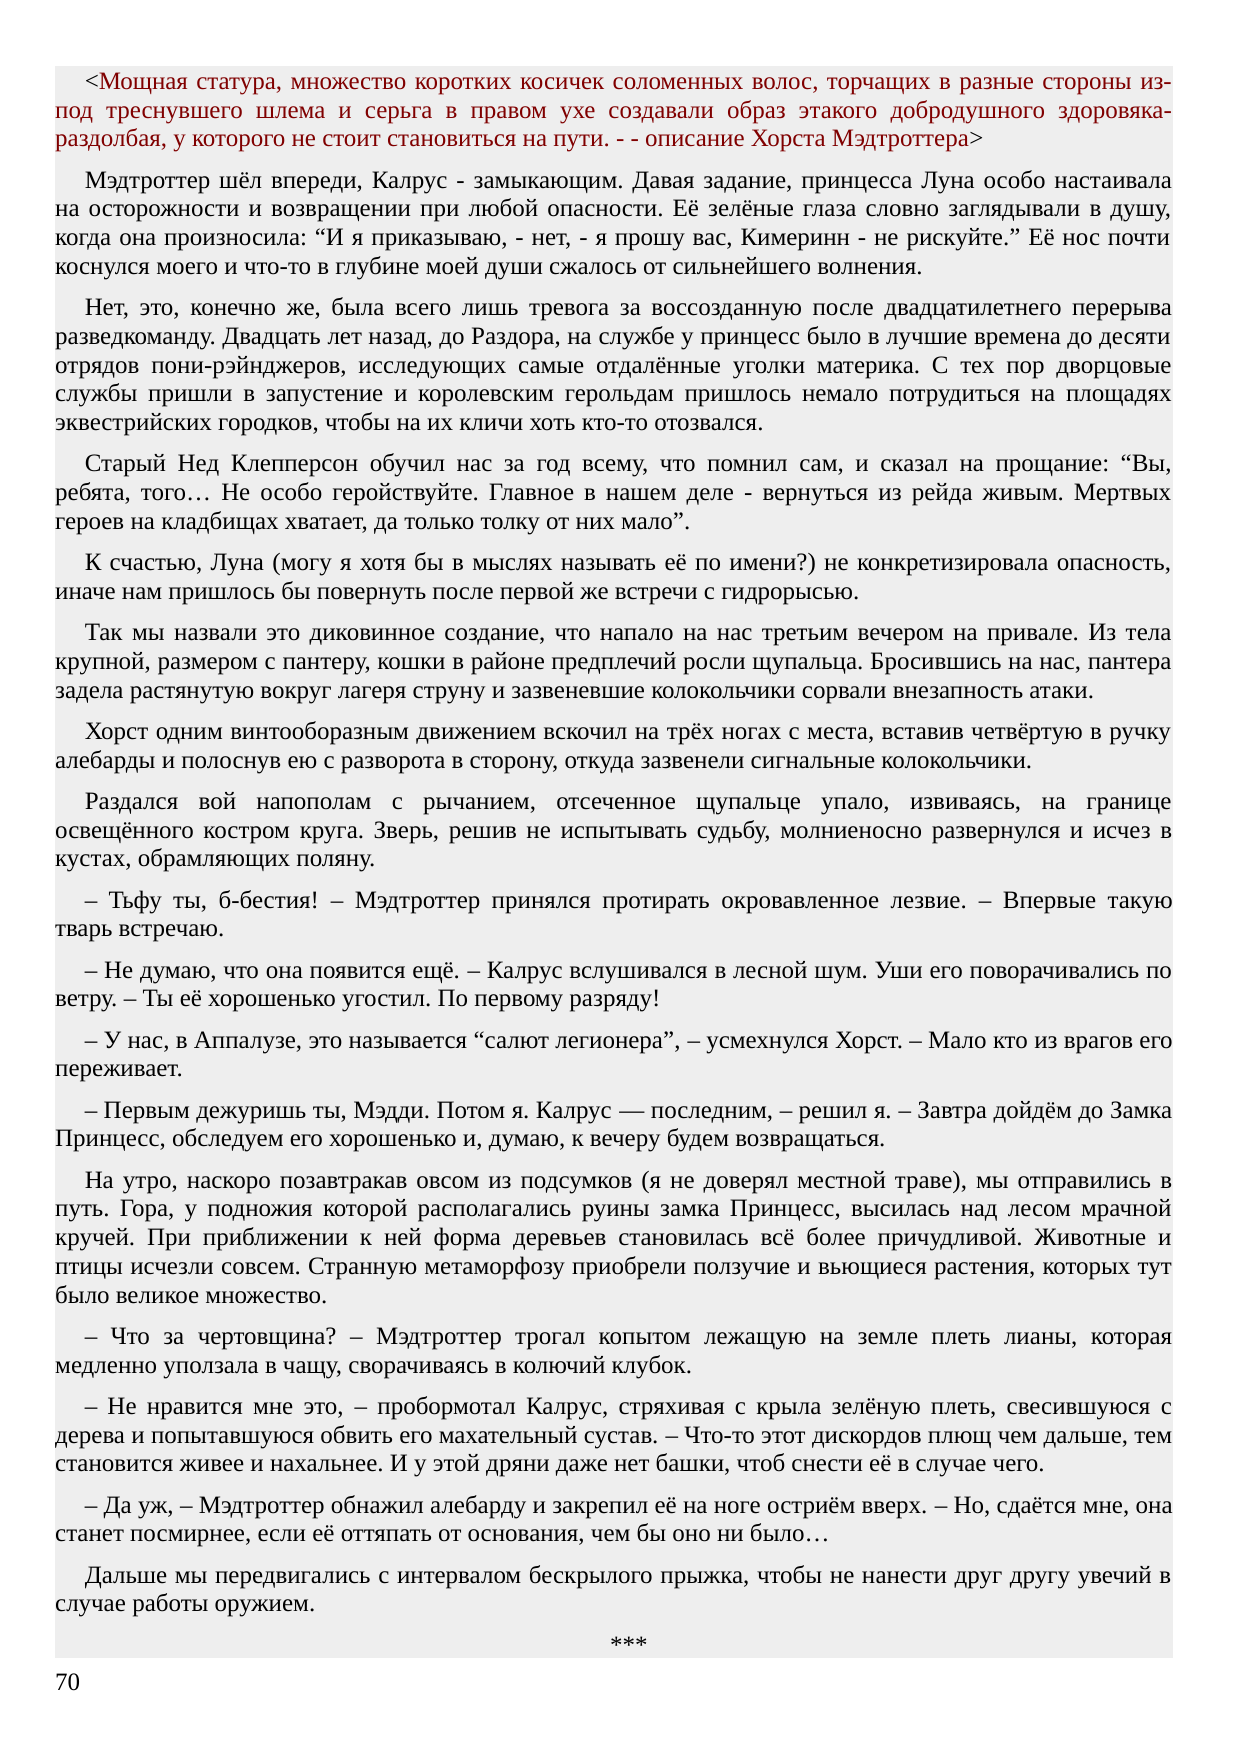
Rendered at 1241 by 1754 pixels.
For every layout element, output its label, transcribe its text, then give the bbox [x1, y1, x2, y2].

text Хорст одним винтооборазным движением вскочил на трёх ногах с места, вставив четвёртую в ручку алебарды и полоснув ею с разворота в сторону, откуда зазвенели сигнальные колокольчики. [55, 716, 1173, 773]
text Так мы назвали это диковинное создание, что напало на нас третьим вечером на привале. Из тела крупной, размером с пантеру, кошки в районе предплечий росли щупальца. Бросившись на нас, пантера задела растянутую вокруг лагеря струну и зазвеневшие колокольчики сорвали внезапность атаки. [55, 617, 1173, 703]
text *** [55, 1630, 1173, 1658]
text – Не нравится мне это, – пробормотал Калрус, стряхивая с крыла зелёную плеть, свесившуюся с дерева и попытавшуюся обвить его махательный сустав. – Что-то этот дискордов плющ чем дальше, тем становится живее и нахальнее. И у этой дряни даже нет башки, чтоб снести её в случае чего. [55, 1391, 1173, 1477]
text К счастью, Луна (могу я хотя бы в мыслях называть её по имени?) не конкретизировала опасность, иначе нам пришлось бы повернуть после первой же встречи с гидрорысью. [55, 547, 1173, 605]
text <Мощная статура, множество коротких косичек соломенных волос, торчащих в разные стороны из-под треснувшего шлема и серьга в правом ухе создавали образ этакого добродушного здоровяка-раздолбая, у которого не стоит становиться на пути. - - описание Хорста Мэдтроттера> [55, 66, 1173, 152]
text На утро, наскоро позавтракав овсом из подсумков (я не доверял местной траве), мы отправились в путь. Гора, у подножия которой располагались руины замка Принцесс, высилась над лесом мрачной кручей. При приближении к ней форма деревьев становилась всё более причудливой. Животные и птицы исчезли совсем. Странную метаморфозу приобрели ползучие и вьющиеся растения, которых тут было великое множество. [55, 1165, 1173, 1308]
text Дальше мы передвигались с интервалом бескрылого прыжка, чтобы не нанести друг другу увечий в случае работы оружием. [55, 1560, 1173, 1617]
text Старый Нед Клепперсон обучил нас за год всему, что помнил сам, и сказал на прощание: “Вы, ребята, того… Не особо геройствуйте. Главное в нашем деле - вернуться из рейда живым. Мертвых героев на кладбищах хватает, да только толку от них мало”. [55, 448, 1173, 535]
text – Не думаю, что она появится ещё. – Калрус вслушивался в лесной шум. Уши его поворачивались по ветру. – Ты её хорошенько угостил. По первому разряду! [55, 955, 1173, 1012]
text – Да уж, – Мэдтроттер обнажил алебарду и закрепил её на ноге остриём вверх. – Но, сдаётся мне, она станет посмирнее, если её оттяпать от основания, чем бы оно ни было… [55, 1490, 1173, 1547]
text Нет, это, конечно же, была всего лишь тревога за воссозданную после двадцатилетнего перерыва разведкоманду. Двадцать лет назад, до Раздора, на службе у принцесс было в лучшие времена до десяти отрядов пони-рэйнджеров, исследующих самые отдалённые уголки материка. С тех пор дворцовые службы пришли в запустение и королевским герольдам пришлось немало потрудиться на площадях эквестрийских городков, чтобы на их кличи хоть кто-то отозвался. [55, 292, 1173, 436]
text Мэдтроттер шёл впереди, Калрус - замыкающим. Давая задание, принцесса Луна особо настаивала на осторожности и возвращении при любой опасности. Её зелёные глаза словно заглядывали в душу, когда она произносила: “И я приказываю, - нет, - я прошу вас, Кимеринн - не рискуйте.” Её нос почти коснулся моего и что-то в глубине моей души сжалось от сильнейшего волнения. [55, 165, 1173, 280]
text – У нас, в Аппалузе, это называется “салют легионера”, – усмехнулся Хорст. – Мало кто из врагов его переживает. [55, 1025, 1173, 1082]
text – Что за чертовщина? – Мэдтроттер трогал копытом лежащую на земле плеть лианы, которая медленно уползала в чащу, сворачиваясь в колючий клубок. [55, 1321, 1173, 1378]
text – Первым дежуришь ты, Мэдди. Потом я. Калрус — последним, – решил я. – Завтра дойдём до Замка Принцесс, обследуем его хорошенько и, думаю, к вечеру будем возвращаться. [55, 1095, 1173, 1152]
text Раздался вой напополам с рычанием, отсеченное щупальце упало, извиваясь, на границе освещённого костром круга. Зверь, решив не испытывать судьбу, молниеносно развернулся и исчез в кустах, обрамляющих поляну. [55, 786, 1173, 872]
text – Тьфу ты, б-бестия! – Мэдтроттер принялся протирать окровавленное лезвие. – Впервые такую тварь встречаю. [55, 885, 1173, 942]
